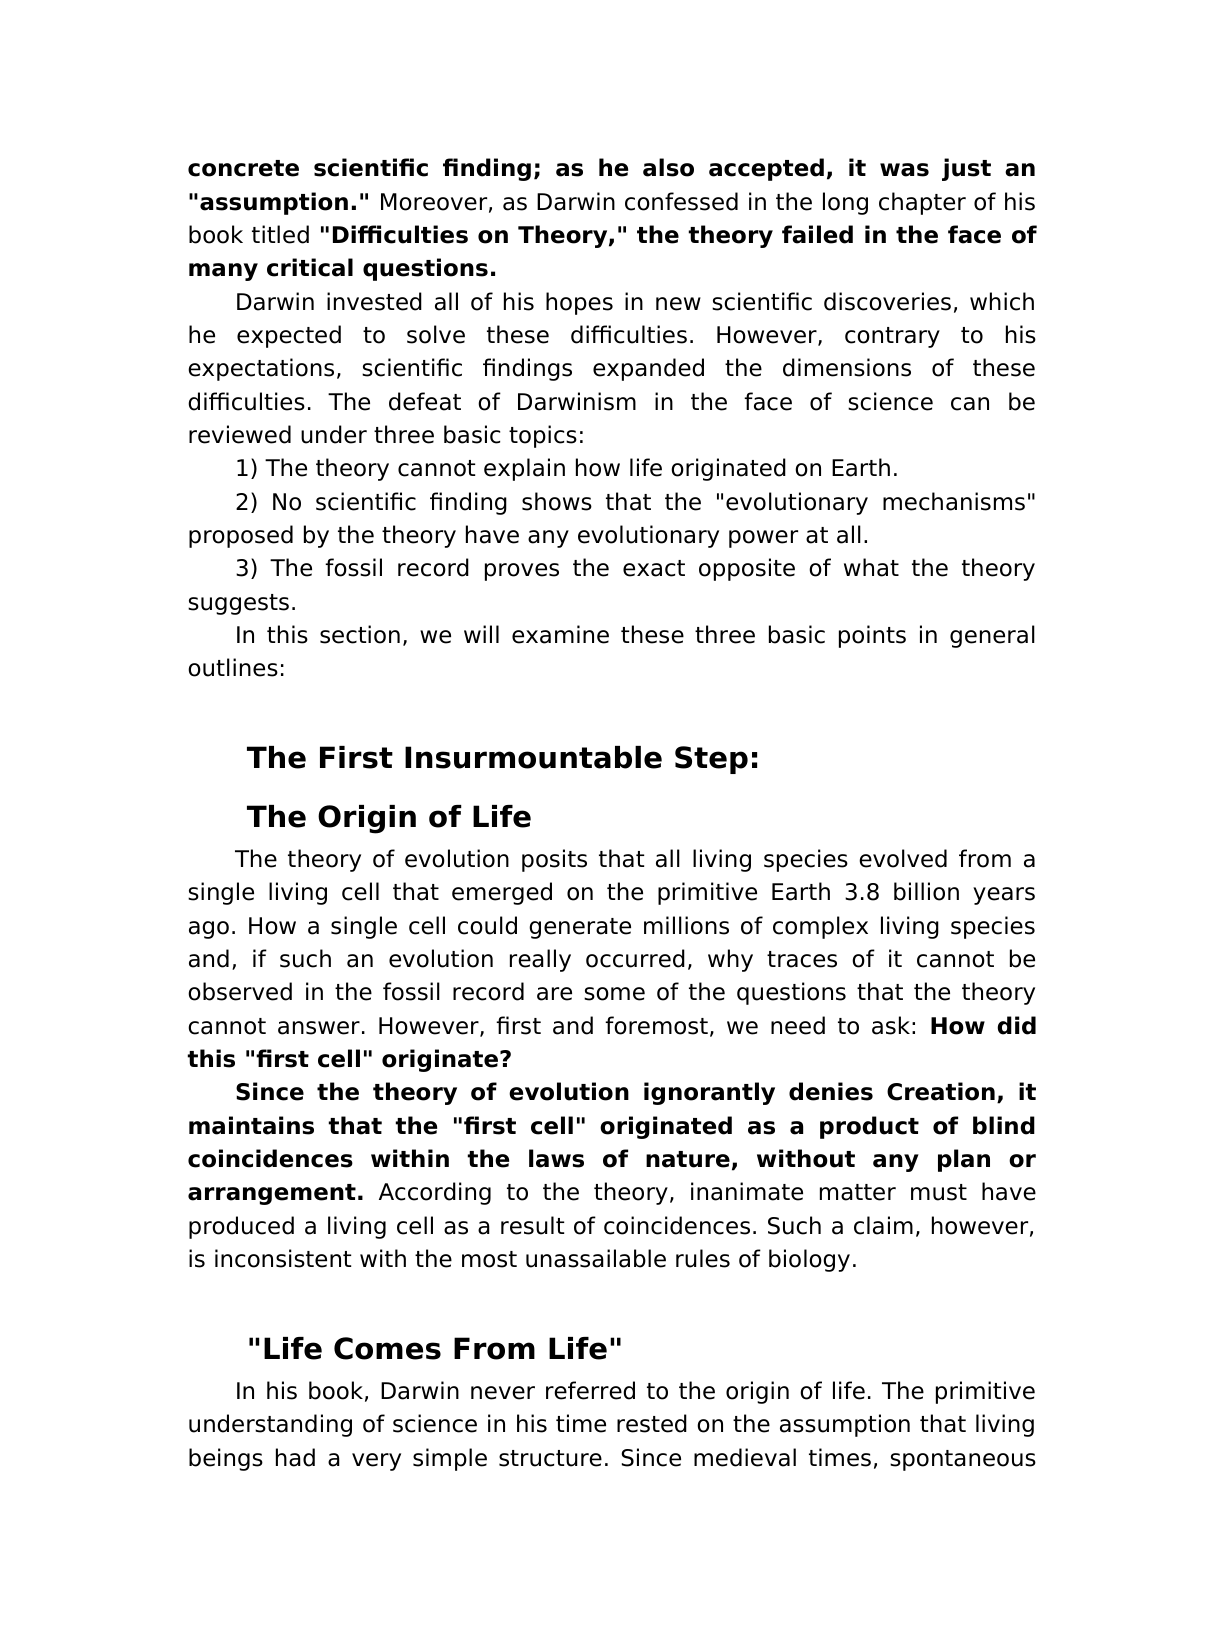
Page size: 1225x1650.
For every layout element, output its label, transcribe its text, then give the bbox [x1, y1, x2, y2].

text 2) No scientific finding shows that the "evolutionary mechanisms" proposed by the theory have any evolutionary power at all. [187, 483, 1037, 550]
subtitle "Life Comes From Life" [187, 1332, 1037, 1366]
text The theory of evolution posits that all living species evolved from a single living cell that emerged on the primitive Earth 3.8 billion years ago. How a single cell could generate millions of complex living species and, if such an evolution really occurred, why traces of it cannot be observed in the fossil record are some of the questions that the theory cannot answer. However, first and foremost, we need to ask: How did this "first cell" originate? [187, 841, 1037, 1074]
text In this section, we will examine these three basic points in general outlines: [187, 617, 1037, 683]
text Since the theory of evolution ignorantly denies Creation, it maintains that the "first cell" originated as a product of blind coincidences within the laws of nature, without any plan or arrangement. According to the theory, inanimate matter must have produced a living cell as a result of coincidences. Such a claim, however, is inconsistent with the most unassailable rules of biology. [187, 1074, 1037, 1274]
text In his book, Darwin never referred to the origin of life. The primitive understanding of science in his time rested on the assumption that living beings had a very simple structure. Since medieval times, spontaneous [187, 1373, 1037, 1473]
text 3) The fossil record proves the exact opposite of what the theory suggests. [187, 550, 1037, 617]
text concrete scientific finding; as he also accepted, it was just an "assumption." Moreover, as Darwin confessed in the long chapter of his book titled "Difficulties on Theory," the theory failed in the face of many critical questions. [187, 150, 1037, 283]
subtitle The Origin of Life [187, 801, 1037, 834]
text Darwin invested all of his hopes in new scientific discoveries, which he expected to solve these difficulties. However, contrary to his expectations, scientific findings expanded the dimensions of these difficulties. The defeat of Darwinism in the face of science can be reviewed under three basic topics: [187, 283, 1037, 450]
subtitle The First Insurmountable Step: [187, 742, 1037, 776]
text 1) The theory cannot explain how life originated on Earth. [187, 450, 1037, 483]
